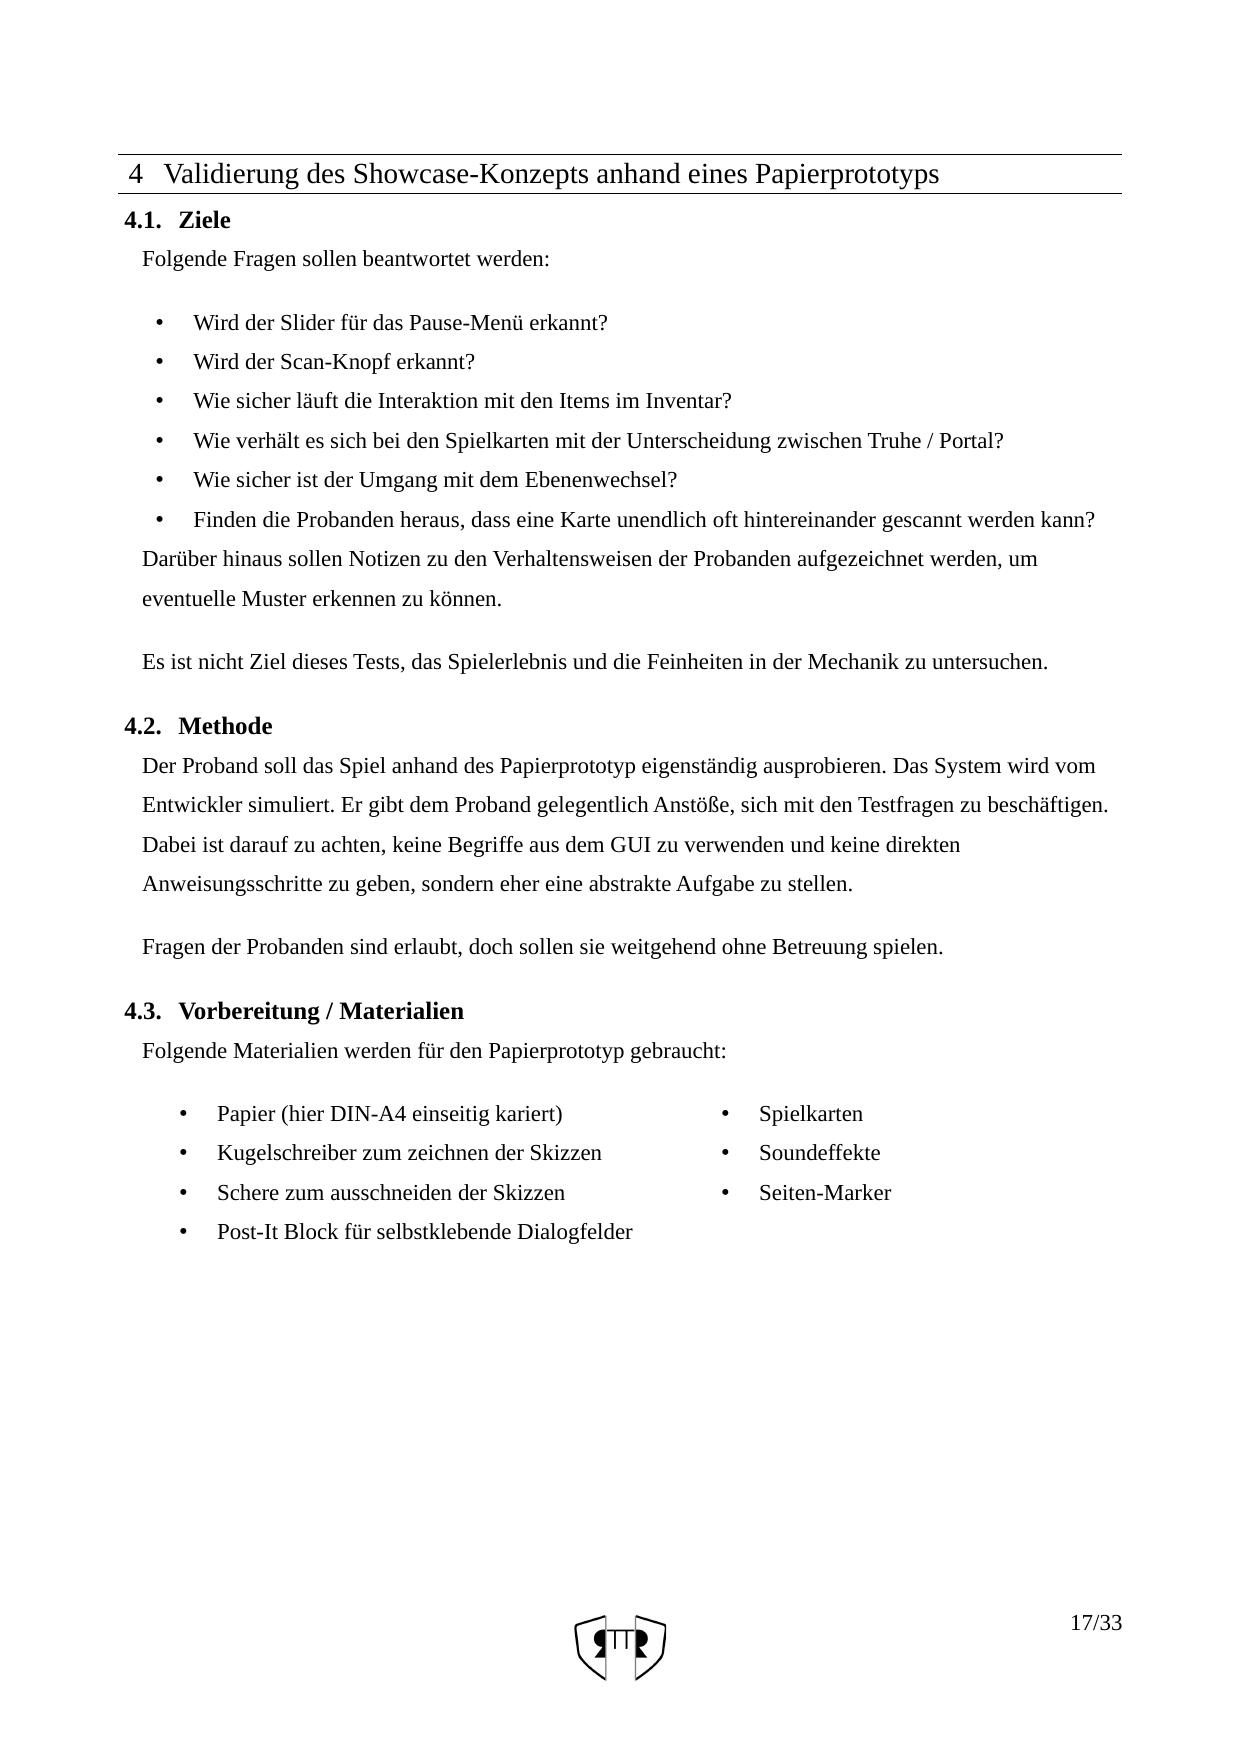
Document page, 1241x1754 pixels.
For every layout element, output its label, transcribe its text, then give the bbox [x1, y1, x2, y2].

list Papier (hier DIN-A4 einseitig kariert) [179, 1100, 660, 1126]
list Soundeffekte [721, 1139, 1122, 1166]
picture [574, 1615, 667, 1681]
list Wie sicher läuft die Interaktion mit den Items im Inventar? [156, 387, 1122, 414]
list Wie sicher ist der Umgang mit dem Ebenenwechsel? [156, 466, 1122, 493]
list Finden die Probanden heraus, dass eine Karte unendlich oft hintereinander gescannt werden kann? [156, 506, 1122, 532]
text Folgende Materialien werden für den Papierprototyp gebraucht: [142, 1037, 1122, 1063]
text Der Proband soll das Spiel anhand des Papierprototyp eigenständig ausprobieren. Das System wird vom Entwickler simuliert. Er gibt dem Proband gelegentlich Anstöße, sich mit den Testfragen zu beschäftigen. Dabei ist darauf zu achten, keine Begriffe aus dem GUI zu verwenden und keine direkten Anweisungsschritte zu geben, sondern eher eine abstrakte Aufgabe zu stellen. [142, 752, 1122, 896]
list Spielkarten [721, 1100, 1122, 1126]
text Es ist nicht Ziel dieses Tests, das Spielerlebnis und die Feinheiten in der Mechanik zu untersuchen. [142, 648, 1122, 674]
subtitle Vorbereitung / Materialien [124, 996, 1122, 1025]
text Fragen der Probanden sind erlaubt, doch sollen sie weitgehend ohne Betreuung spielen. [142, 933, 1122, 959]
list Post-It Block für selbstklebende Dialogfelder [179, 1218, 660, 1245]
list Wie verhält es sich bei den Spielkarten mit der Unterscheidung zwischen Truhe / Portal? [156, 427, 1122, 453]
subtitle Ziele [124, 205, 1122, 234]
list Seiten-Marker [721, 1179, 1122, 1205]
list Wird der Scan-Knopf erkannt? [156, 348, 1122, 374]
text Darüber hinaus sollen Notizen zu den Verhaltensweisen der Probanden aufgezeichnet werden, um eventuelle Muster erkennen zu können. [142, 545, 1122, 611]
subtitle Methode [124, 711, 1122, 740]
text Folgende Fragen sollen beantwortet werden: [142, 245, 1122, 272]
list Kugelschreiber zum zeichnen der Skizzen [179, 1139, 660, 1166]
list Schere zum ausschneiden der Skizzen [179, 1179, 660, 1205]
subtitle Validierung des Showcase-Konzepts anhand eines Papierprototyps [118, 155, 1122, 193]
list Wird der Slider für das Pause-Menü erkannt? [156, 308, 1122, 335]
